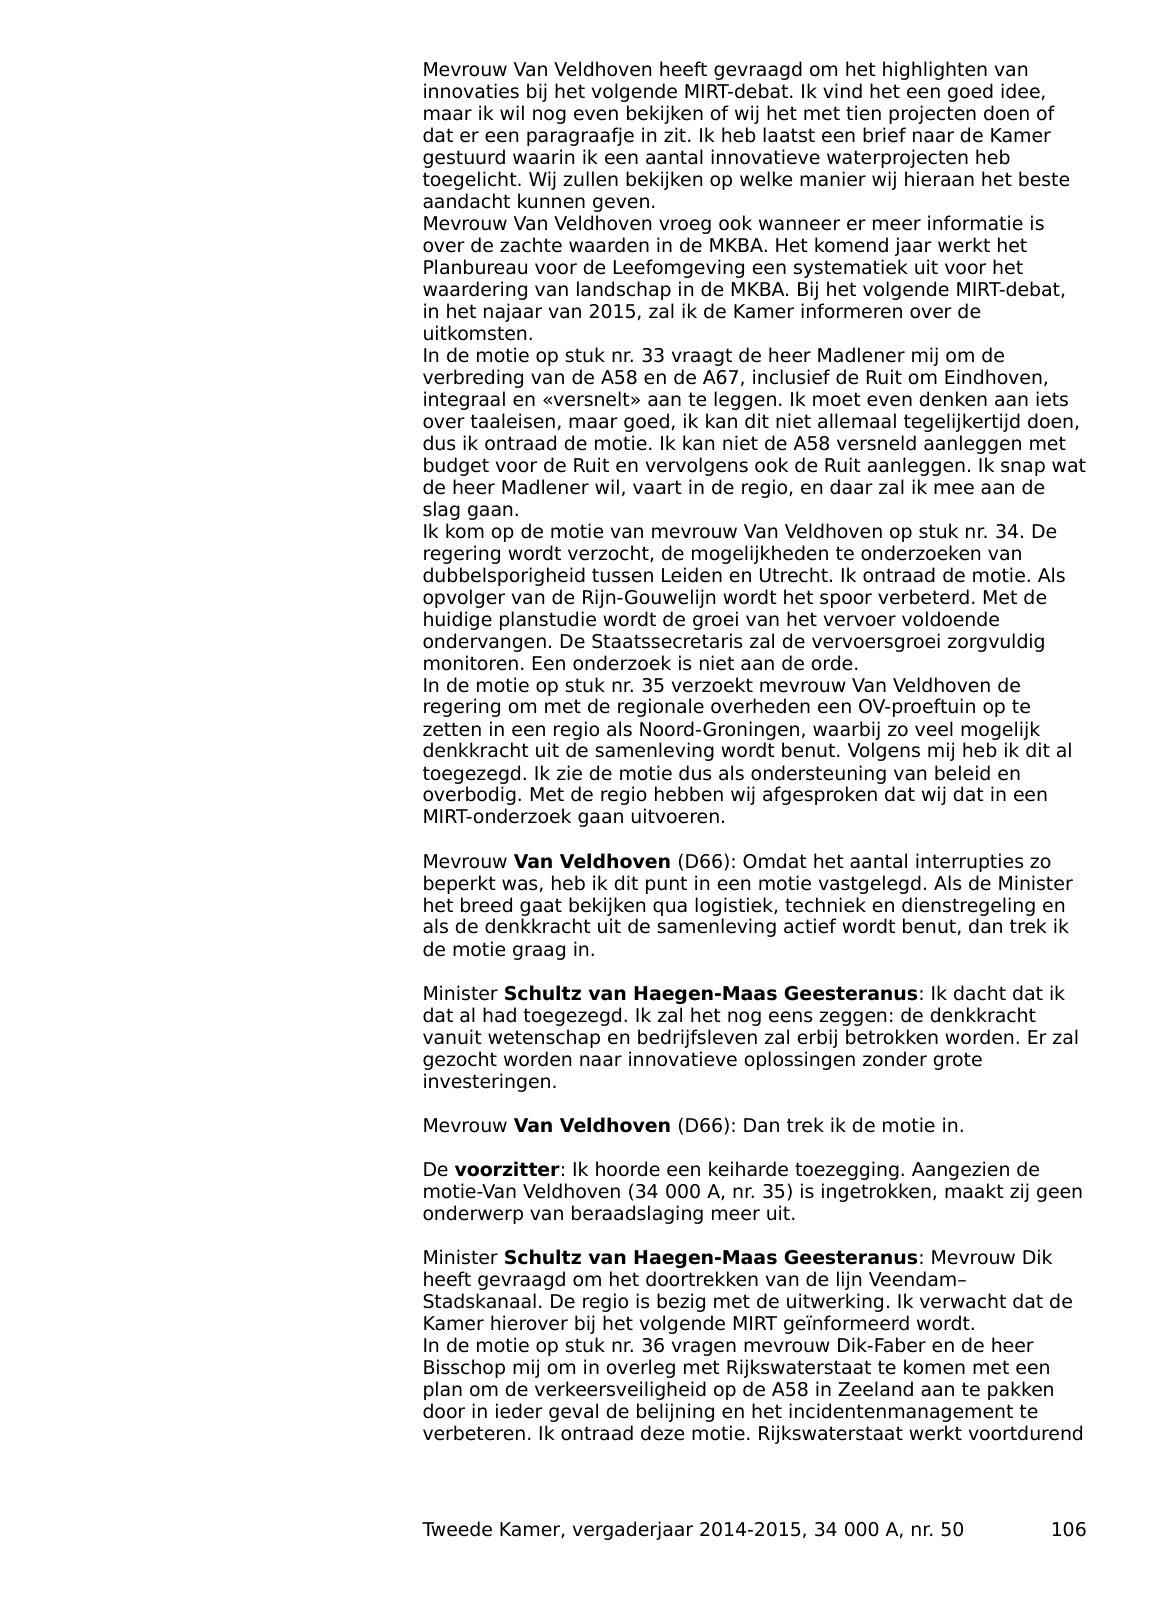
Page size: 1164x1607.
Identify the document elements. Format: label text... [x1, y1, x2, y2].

text Minister Schultz van Haegen-Maas Geesteranus: Mevrouw Dik heeft gevraagd om het doortrekken van de lijn Veendam–Stadskanaal. De regio is bezig met de uitwerking. Ik verwacht dat de Kamer hierover bij het volgende MIRT geïnformeerd wordt. [422, 1247, 1087, 1335]
text Minister Schultz van Haegen-Maas Geesteranus: Ik dacht dat ik dat al had toegezegd. Ik zal het nog eens zeggen: de denkkracht vanuit wetenschap en bedrijfsleven zal erbij betrokken worden. Er zal gezocht worden naar innovatieve oplossingen zonder grote investeringen. [422, 983, 1087, 1092]
text Ik kom op de motie van mevrouw Van Veldhoven op stuk nr. 34. De regering wordt verzocht, de mogelijkheden te onderzoeken van dubbelsporigheid tussen Leiden en Utrecht. Ik ontraad de motie. Als opvolger van de Rijn-Gouwelijn wordt het spoor verbeterd. Met de huidige planstudie wordt de groei van het vervoer voldoende ondervangen. De Staatssecretaris zal de vervoersgroei zorgvuldig monitoren. Een onderzoek is niet aan de orde. [422, 521, 1087, 674]
text In de motie op stuk nr. 36 vragen mevrouw Dik-Faber en de heer Bisschop mij om in overleg met Rijkswaterstaat te komen met een plan om de verkeersveiligheid op de A58 in Zeeland aan te pakken door in ieder geval de belijning en het incidentenmanagement te verbeteren. Ik ontraad deze motie. Rijkswaterstaat werkt voortdurend [422, 1335, 1087, 1445]
text Mevrouw Van Veldhoven heeft gevraagd om het highlighten van innovaties bij het volgende MIRT-debat. Ik vind het een goed idee, maar ik wil nog even bekijken of wij het met tien projecten doen of dat er een paragraafje in zit. Ik heb laatst een brief naar de Kamer gestuurd waarin ik een aantal innovatieve waterprojecten heb toegelicht. Wij zullen bekijken op welke manier wij hieraan het beste aandacht kunnen geven. [422, 59, 1087, 213]
text Mevrouw Van Veldhoven (D66): Omdat het aantal interrupties zo beperkt was, heb ik dit punt in een motie vastgelegd. Als de Minister het breed gaat bekijken qua logistiek, techniek en dienstregeling en als de denkkracht uit de samenleving actief wordt benut, dan trek ik de motie graag in. [422, 851, 1087, 960]
text Mevrouw Van Veldhoven (D66): Dan trek ik de motie in. [422, 1115, 1087, 1137]
text In de motie op stuk nr. 35 verzoekt mevrouw Van Veldhoven de regering om met de regionale overheden een OV-proeftuin op te zetten in een regio als Noord-Groningen, waarbij zo veel mogelijk denkkracht uit de samenleving wordt benut. Volgens mij heb ik dit al toegezegd. Ik zie de motie dus als ondersteuning van beleid en overbodig. Met de regio hebben wij afgesproken dat wij dat in een MIRT-onderzoek gaan uitvoeren. [422, 674, 1087, 828]
text In de motie op stuk nr. 33 vraagt de heer Madlener mij om de verbreding van de A58 en de A67, inclusief de Ruit om Eindhoven, integraal en «versnelt» aan te leggen. Ik moet even denken aan iets over taaleisen, maar goed, ik kan dit niet allemaal tegelijkertijd doen, dus ik ontraad de motie. Ik kan niet de A58 versneld aanleggen met budget voor de Ruit en vervolgens ook de Ruit aanleggen. Ik snap wat de heer Madlener wil, vaart in de regio, en daar zal ik mee aan de slag gaan. [422, 345, 1087, 521]
text De voorzitter: Ik hoorde een keiharde toezegging. Aangezien de motie-Van Veldhoven (34 000 A, nr. 35) is ingetrokken, maakt zij geen onderwerp van beraadslaging meer uit. [422, 1159, 1087, 1225]
text Mevrouw Van Veldhoven vroeg ook wanneer er meer informatie is over de zachte waarden in de MKBA. Het komend jaar werkt het Planbureau voor de Leefomgeving een systematiek uit voor het waardering van landschap in de MKBA. Bij het volgende MIRT-debat, in het najaar van 2015, zal ik de Kamer informeren over de uitkomsten. [422, 213, 1087, 345]
